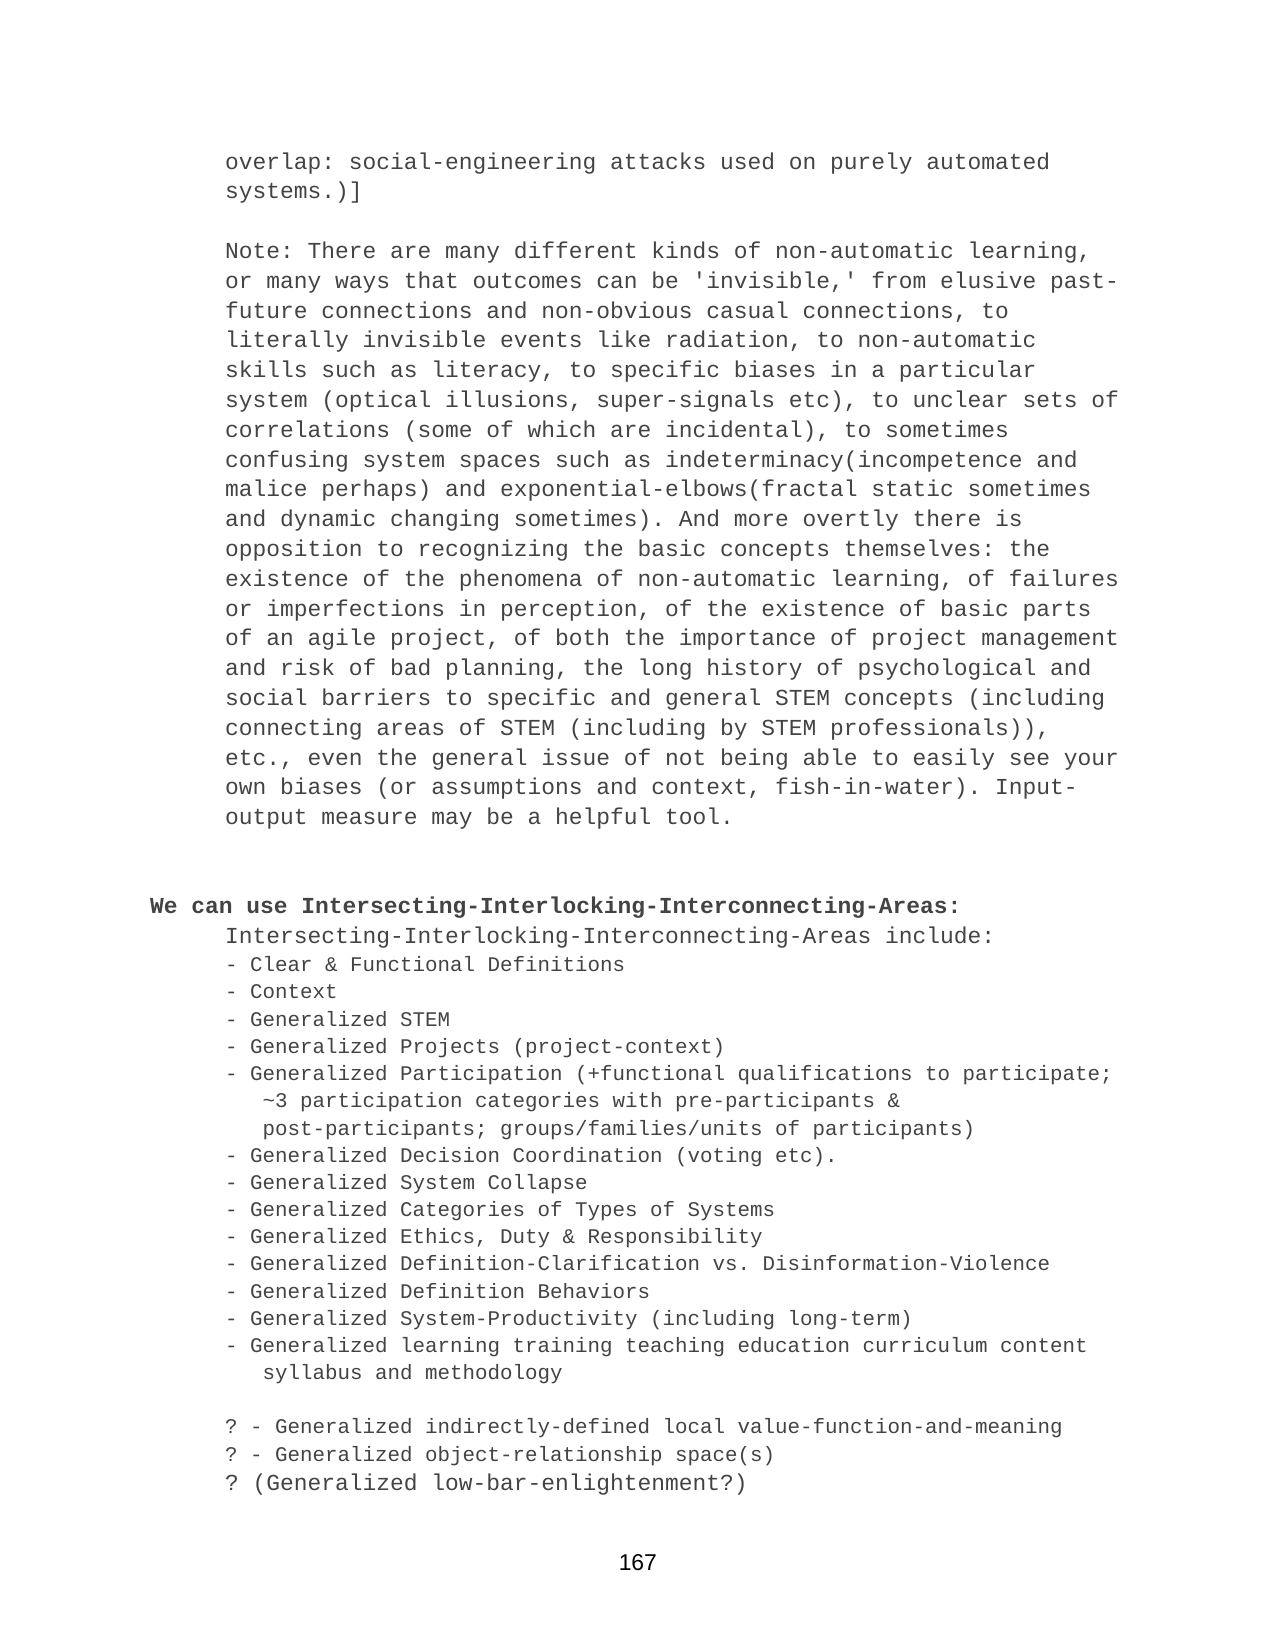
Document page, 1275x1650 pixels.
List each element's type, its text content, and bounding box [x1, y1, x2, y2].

text ? - Generalized object-relationship space(s) [225, 1444, 1125, 1467]
text - Clear & Functional Definitions [150, 954, 1125, 978]
text ~3 participation categories with pre-participants & [225, 1090, 1125, 1114]
text Note: There are many different kinds of non-automatic learning, or many ways that outcomes can be 'invisible,' from elusive past-future connections and non-obvious casual connections, to literally invisible events like radiation, to non-automatic skills such as literacy, to specific biases in a particular system (optical illusions, super-signals etc), to unclear sets of correlations (some of which are incidental), to sometimes confusing system spaces such as indeterminacy(incompetence and malice perhaps) and exponential-elbows(fractal static sometimes and dynamic changing sometimes). And more overtly there is opposition to recognizing the basic concepts themselves: the existence of the phenomena of non-automatic learning, of failures or imperfections in perception, of the existence of basic parts of an agile project, of both the importance of project management and risk of bad planning, the long history of psychological and social barriers to specific and general STEM concepts (including connecting areas of STEM (including by STEM professionals)), etc., even the general issue of not being able to easily see your own biases (or assumptions and context, fish-in-water). Input-output measure may be a helpful tool. [225, 239, 1125, 831]
text - Generalized Decision Coordination (voting etc). [150, 1145, 1125, 1168]
text - Generalized Projects (project-context) [150, 1036, 1125, 1059]
text - Generalized System Collapse [150, 1172, 1125, 1196]
text - Generalized learning training teaching education curriculum content [225, 1335, 1125, 1359]
text - Generalized Participation (+functional qualifications to participate; [150, 1063, 1125, 1087]
text ? - Generalized indirectly-defined local value-function-and-meaning [225, 1417, 1125, 1440]
text Intersecting-Interlocking-Interconnecting-Areas include: [150, 924, 1125, 951]
text - Generalized Definition-Clarification vs. Disinformation-Violence [225, 1253, 1125, 1277]
text ? (Generalized low-bar-enlightenment?) [150, 1471, 1125, 1497]
text We can use Intersecting-Interlocking-Interconnecting-Areas: [150, 895, 1125, 921]
text syllabus and methodology [225, 1362, 1125, 1386]
text overlap: social-engineering attacks used on purely automated systems.)] [225, 150, 1125, 206]
text - Generalized System-Productivity (including long-term) [225, 1308, 1125, 1331]
text - Generalized STEM [150, 1009, 1125, 1032]
text - Context [150, 982, 1125, 1005]
text - Generalized Ethics, Duty & Responsibility [150, 1226, 1125, 1250]
text - Generalized Definition Behaviors [225, 1281, 1125, 1304]
text post-participants; groups/families/units of participants) [225, 1117, 1125, 1141]
text - Generalized Categories of Types of Systems [150, 1199, 1125, 1223]
